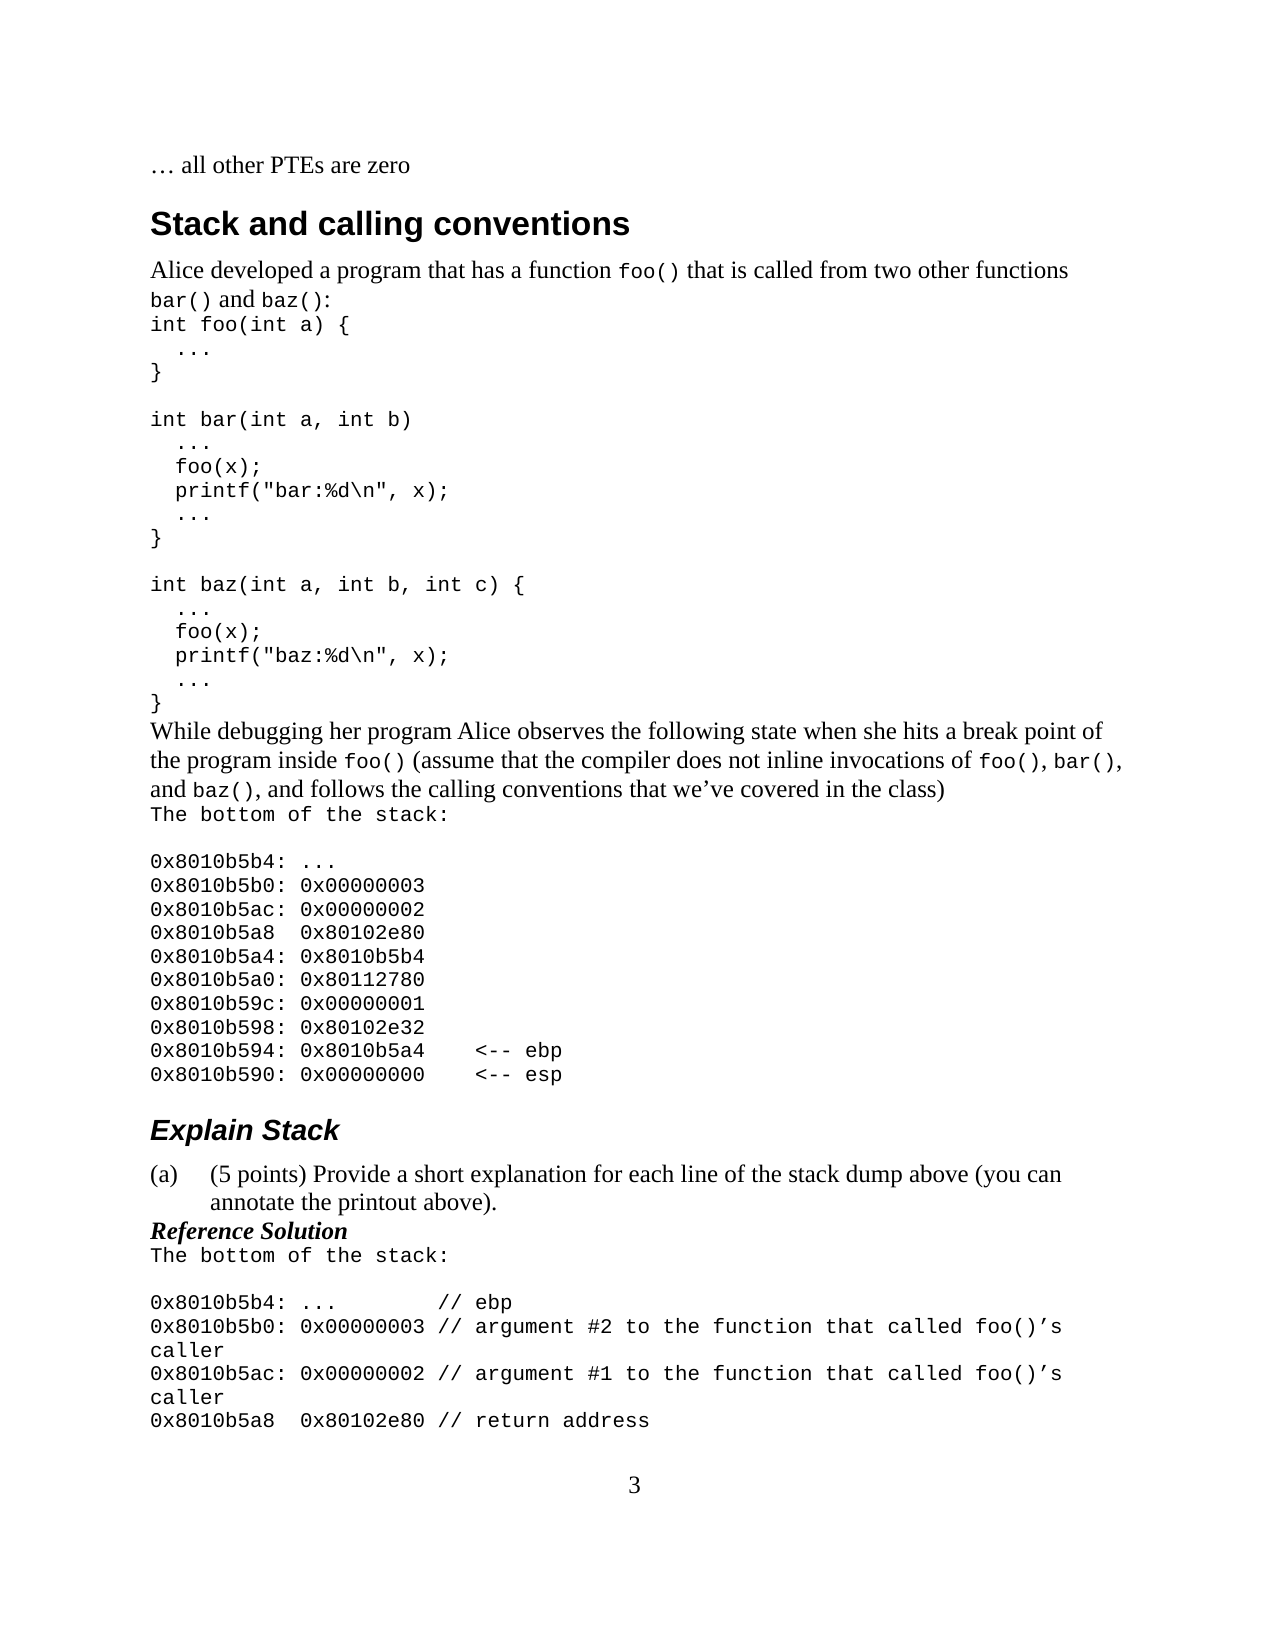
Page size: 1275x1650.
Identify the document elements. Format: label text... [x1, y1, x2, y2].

text 0x8010b5a8 0x80102e80 [150, 922, 1125, 946]
text ... [150, 338, 1125, 361]
text 0x8010b5b4: ... // ebp [150, 1292, 1125, 1316]
text 0x8010b590: 0x00000000 <-- esp [150, 1064, 1125, 1088]
text ... [150, 503, 1125, 527]
text 0x8010b5b0: 0x00000003 [150, 875, 1125, 898]
text 0x8010b598: 0x80102e32 [150, 1017, 1125, 1040]
text The bottom of the stack: [150, 804, 1125, 828]
subtitle Explain Stack [150, 1113, 1125, 1146]
text 0x8010b594: 0x8010b5a4 <-- ebp [150, 1040, 1125, 1064]
text … all other PTEs are zero [150, 150, 1125, 179]
text Reference Solution [150, 1216, 1125, 1245]
text foo(x); [150, 456, 1125, 479]
text 0x8010b5ac: 0x00000002 // argument #1 to the function that called foo()’s caller [150, 1363, 1125, 1411]
text 0x8010b5a0: 0x80112780 [150, 969, 1125, 993]
text 0x8010b5b4: ... [150, 851, 1125, 875]
text 0x8010b5a4: 0x8010b5b4 [150, 946, 1125, 969]
text } [150, 692, 1125, 716]
text printf("baz:%d\n", x); [150, 645, 1125, 669]
text int baz(int a, int b, int c) { [150, 574, 1125, 598]
text Alice developed a program that has a function foo() that is called from two other functions bar() and baz(): [150, 255, 1125, 314]
text int bar(int a, int b) [150, 409, 1125, 432]
text } [150, 527, 1125, 551]
text 0x8010b5b0: 0x00000003 // argument #2 to the function that called foo()’s caller [150, 1316, 1125, 1363]
text 0x8010b59c: 0x00000001 [150, 993, 1125, 1017]
list (5 points) Provide a short explanation for each line of the stack dump above (you can annotate the printout above). [150, 1159, 1125, 1216]
subtitle Stack and calling conventions [150, 204, 1125, 242]
text ... [150, 598, 1125, 621]
text } [150, 361, 1125, 385]
text ... [150, 669, 1125, 692]
text int foo(int a) { [150, 314, 1125, 338]
text The bottom of the stack: [150, 1245, 1125, 1269]
text 0x8010b5ac: 0x00000002 [150, 898, 1125, 922]
text printf("bar:%d\n", x); [150, 479, 1125, 503]
text 0x8010b5a8 0x80102e80 // return address [150, 1411, 1125, 1434]
text While debugging her program Alice observes the following state when she hits a break point of the program inside foo() (assume that the compiler does not inline invocations of foo(), bar(), and baz(), and follows the calling conventions that we’ve covered in the class) [150, 716, 1125, 804]
text foo(x); [150, 621, 1125, 645]
text ... [150, 432, 1125, 456]
